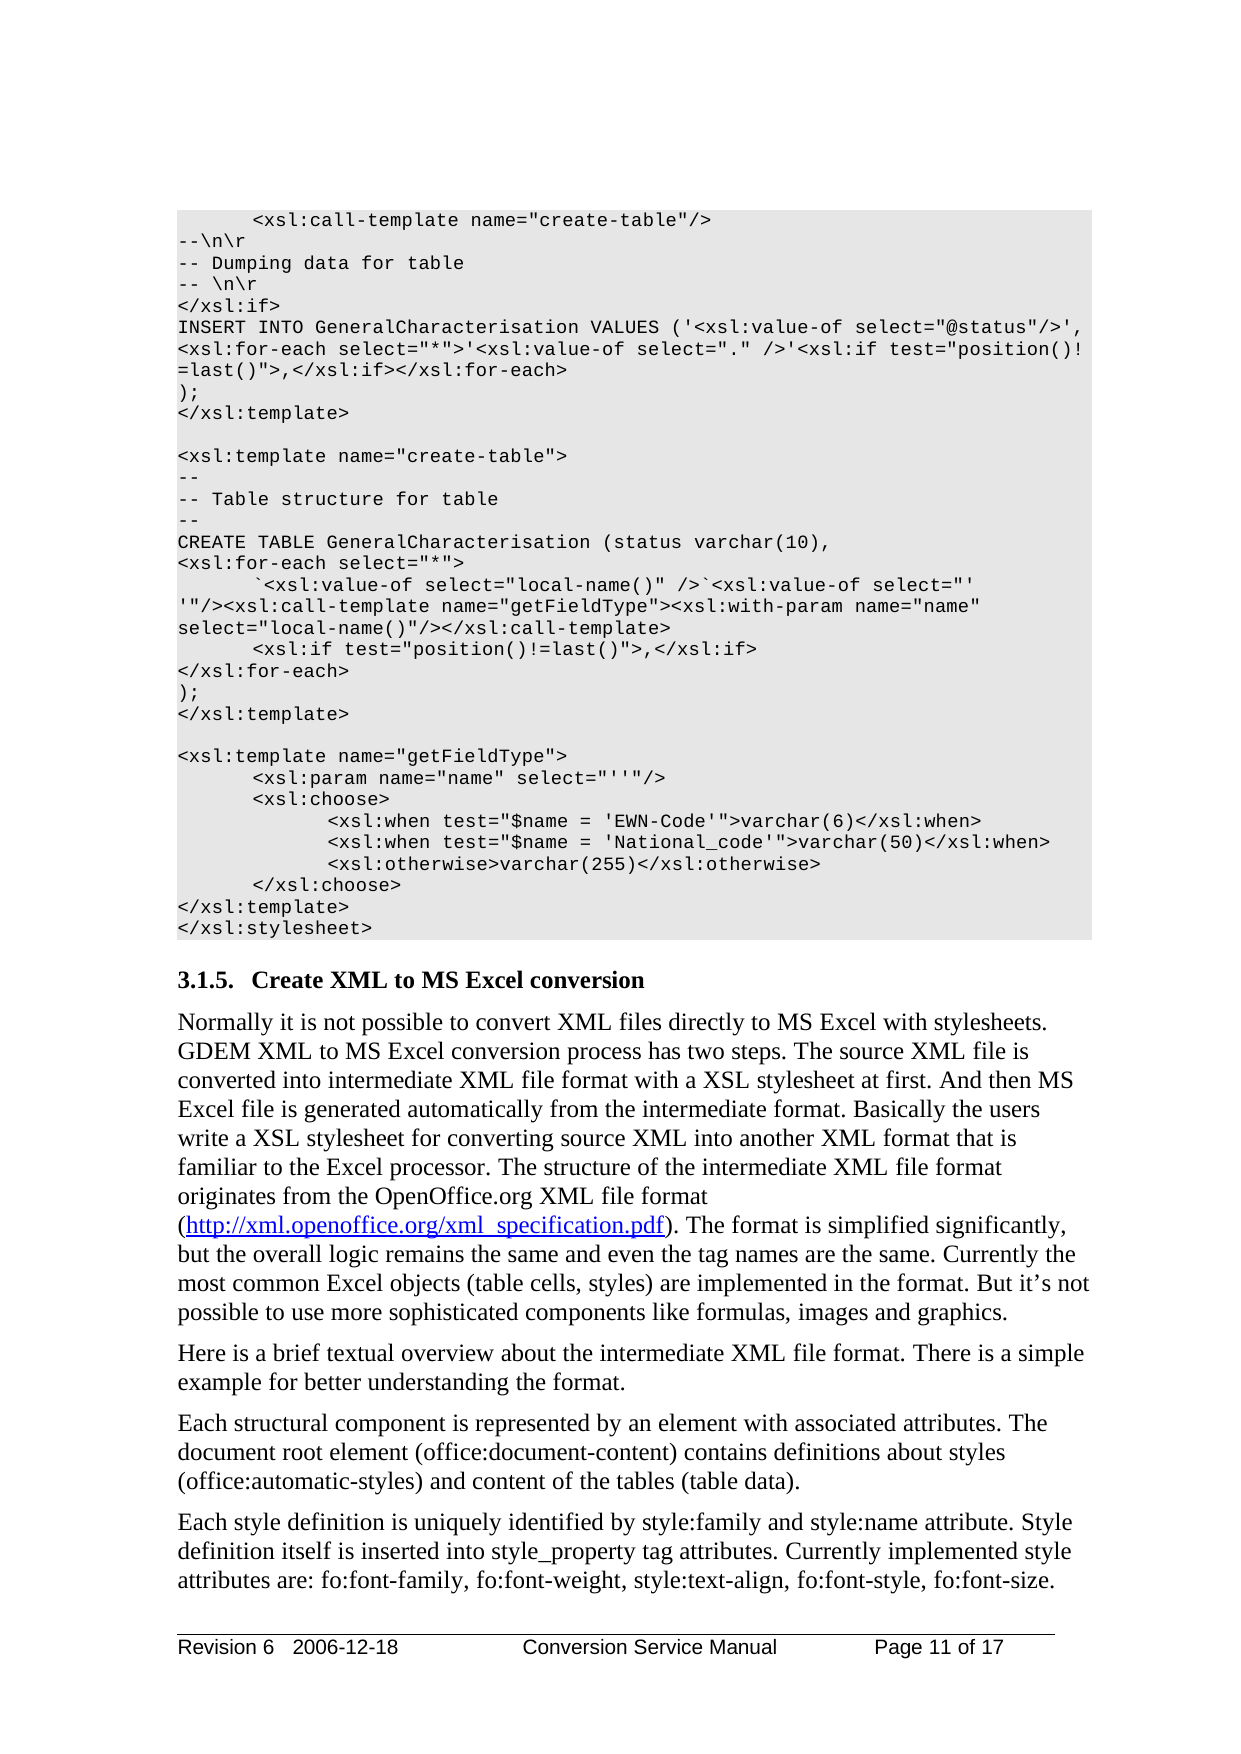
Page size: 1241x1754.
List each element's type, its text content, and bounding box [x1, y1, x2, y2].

list <xsl:template name="getFieldType"> [177, 747, 1092, 768]
text Normally it is not possible to convert XML files directly to MS Excel with stylesheets. GDEM XML to MS Excel conversion process has two steps. The source XML file is converted into intermediate XML file format with a XSL stylesheet at first. And then MS Excel file is generated automatically from the intermediate format. Basically the users write a XSL stylesheet for converting source XML into another XML format that is familiar to the Excel processor. The structure of the intermediate XML file format originates from the OpenOffice.org XML file format (http://xml.openoffice.org/xml_specification.pdf). The format is simplified significantly, but the overall logic remains the same and even the tag names are the same. Currently the most common Excel objects (table cells, styles) are implemented in the format. But it’s not possible to use more sophisticated components like formulas, images and graphics. [177, 1006, 1092, 1326]
list </xsl:template> [177, 704, 1092, 725]
list <xsl:for-each select="*">'<xsl:value-of select="." />'<xsl:if test="position()!=last()">,</xsl:if></xsl:for-each> [177, 339, 1092, 382]
list <xsl:otherwise>varchar(255)</xsl:otherwise> [177, 854, 1092, 876]
list CREATE TABLE GeneralCharacterisation (status varchar(10), [177, 532, 1092, 554]
list --\n\r [177, 232, 1092, 253]
subtitle Create XML to MS Excel conversion [177, 965, 1092, 994]
text Each structural component is represented by an element with associated attributes. The document root element (office:document-content) contains definitions about styles (office:automatic-styles) and content of the tables (table data). [177, 1408, 1092, 1495]
list <xsl:call-template name="create-table"/> [177, 210, 1092, 232]
list <xsl:choose> [177, 790, 1092, 811]
list </xsl:choose> [177, 876, 1092, 897]
list <xsl:when test="$name = 'National_code'">varchar(50)</xsl:when> [177, 833, 1092, 854]
list </xsl:if> [177, 296, 1092, 318]
list -- Dumping data for table [177, 253, 1092, 275]
list -- [177, 468, 1092, 489]
list INSERT INTO GeneralCharacterisation VALUES ('<xsl:value-of select="@status"/>', [177, 318, 1092, 339]
text Here is a brief textual overview about the intermediate XML file format. There is a simple example for better understanding the format. [177, 1338, 1092, 1396]
list -- \n\r [177, 275, 1092, 296]
list <xsl:for-each select="*"> [177, 554, 1092, 575]
list -- Table structure for table [177, 489, 1092, 511]
list </xsl:stylesheet> [177, 918, 1092, 940]
list <xsl:template name="create-table"> [177, 446, 1092, 468]
list <xsl:if test="position()!=last()">,</xsl:if> [177, 639, 1092, 661]
list <xsl:param name="name" select="''"/> [177, 768, 1092, 790]
list ); [177, 682, 1092, 704]
list <xsl:when test="$name = 'EWN-Code'">varchar(6)</xsl:when> [177, 811, 1092, 833]
text Each style definition is uniquely identified by style:family and style:name attribute. Style definition itself is inserted into style_property tag attributes. Currently implemented style attributes are: fo:font-family, fo:font-weight, style:text-align, fo:font-style, fo:font-size. [177, 1507, 1092, 1594]
list </xsl:template> [177, 403, 1092, 425]
list -- [177, 511, 1092, 532]
list </xsl:template> [177, 897, 1092, 918]
list `<xsl:value-of select="local-name()" />`<xsl:value-of select="' '"/><xsl:call-template name="getFieldType"><xsl:with-param name="name" select="local-name()"/></xsl:call-template> [177, 575, 1092, 639]
list ); [177, 382, 1092, 403]
list </xsl:for-each> [177, 661, 1092, 682]
